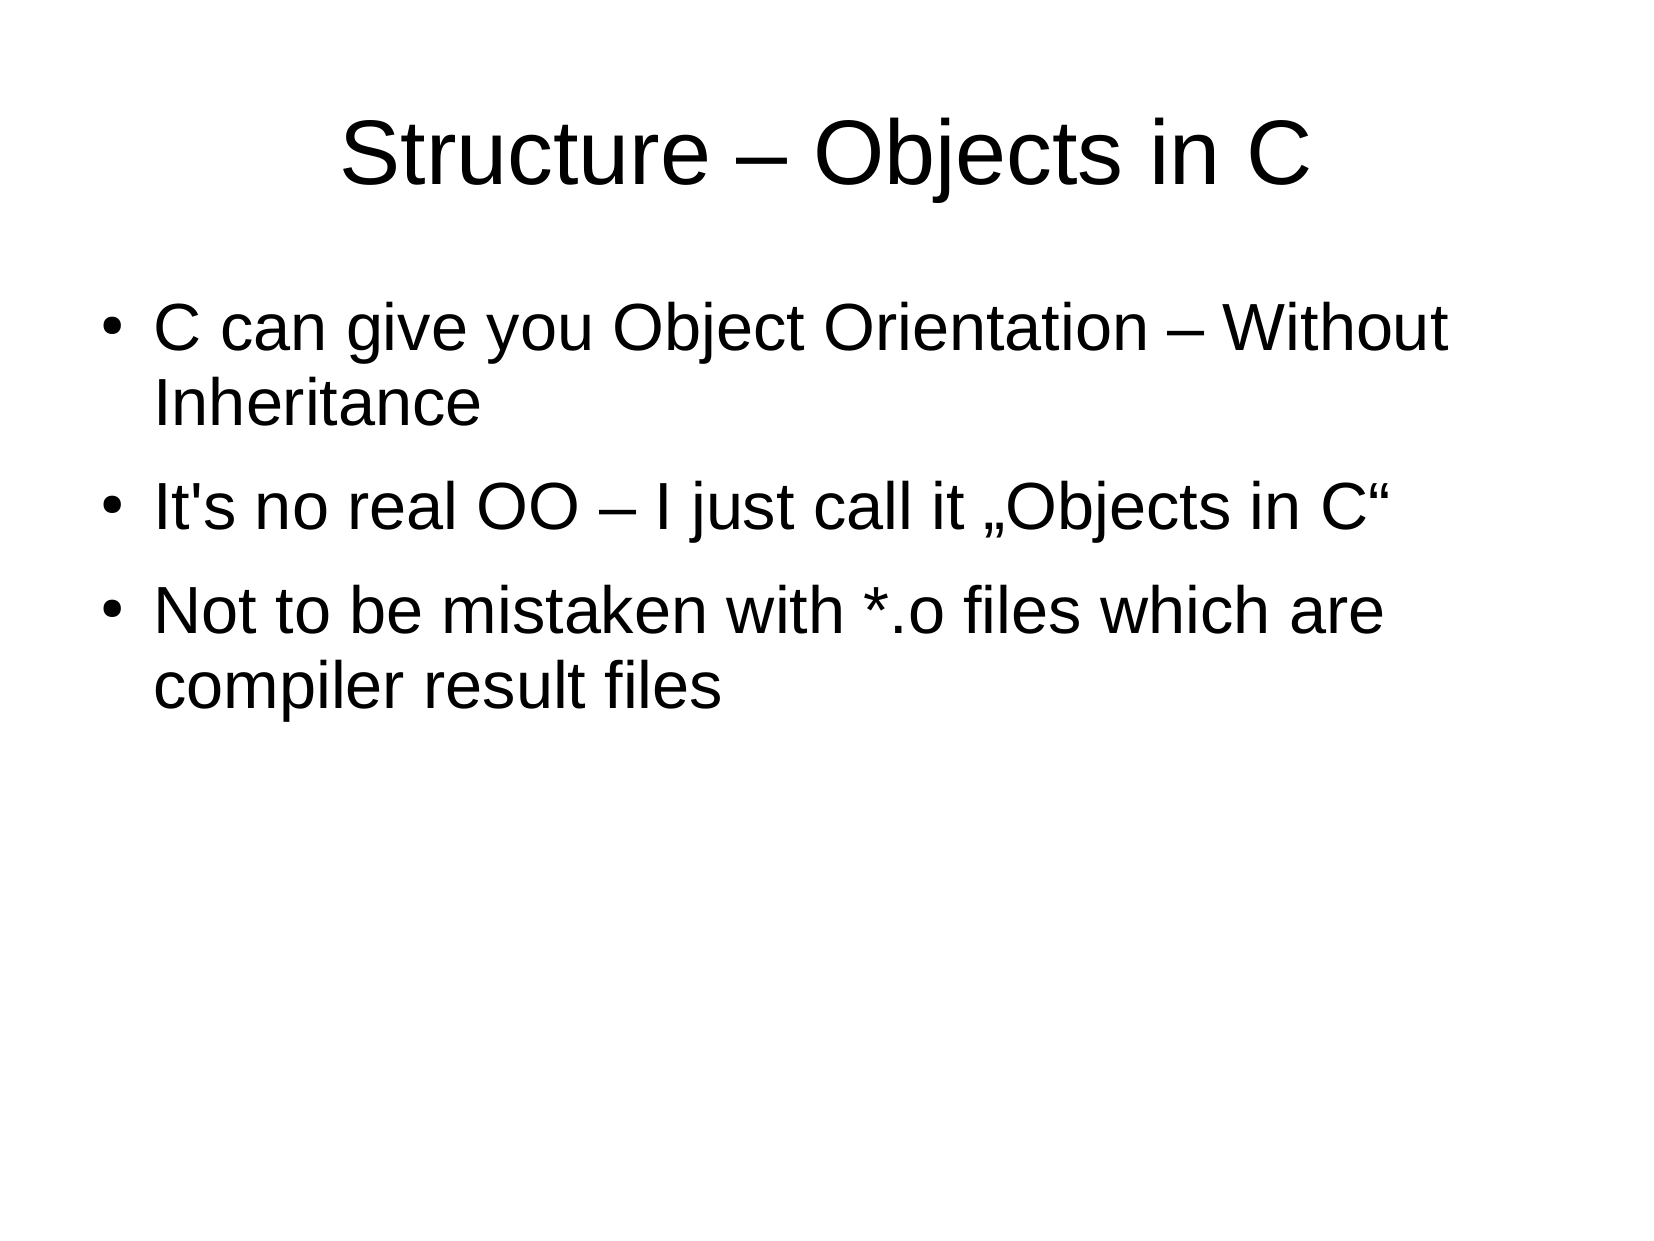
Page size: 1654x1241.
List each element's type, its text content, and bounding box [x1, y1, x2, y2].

title Structure – Objects in C [82, 49, 1571, 257]
list C can give you Object Orientation – Without Inheritance It's no real OO – I just call it „Objects in C“ Not to be mistaken with *.o files which are compiler result files [82, 290, 1571, 1010]
